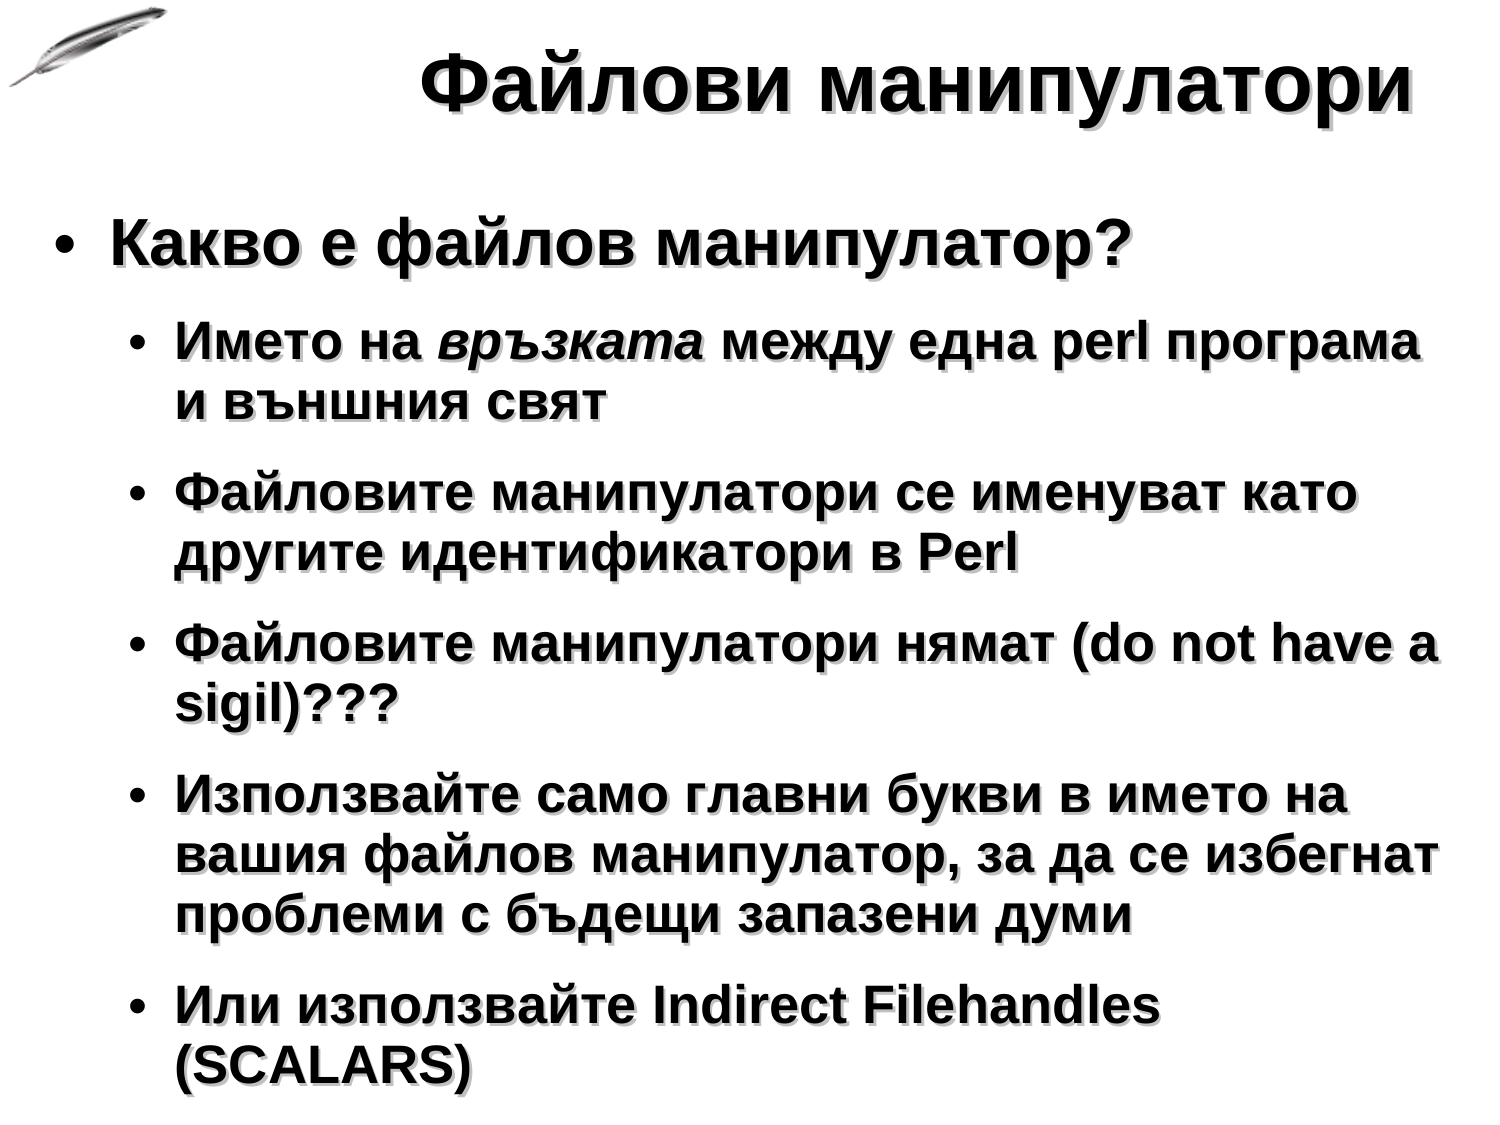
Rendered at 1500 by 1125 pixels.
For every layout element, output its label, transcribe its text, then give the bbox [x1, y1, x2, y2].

title Файлови манипулатори [419, 0, 1459, 176]
picture [5, 5, 173, 89]
list Какво е файлов манипулатор? Името на връзката между една perl програма и външния свят Файловите манипулатори се именуват като другите идентификатори в Perl Файловите манипулатори нямат (do not have a sigil)??? Използвайте само главни букви в името на вашия файлов манипулатор, за да се избегнат проблеми с бъдещи запазени думи Или използвайте Indirect Filehandles (SCALARS) [53, 206, 1447, 1125]
